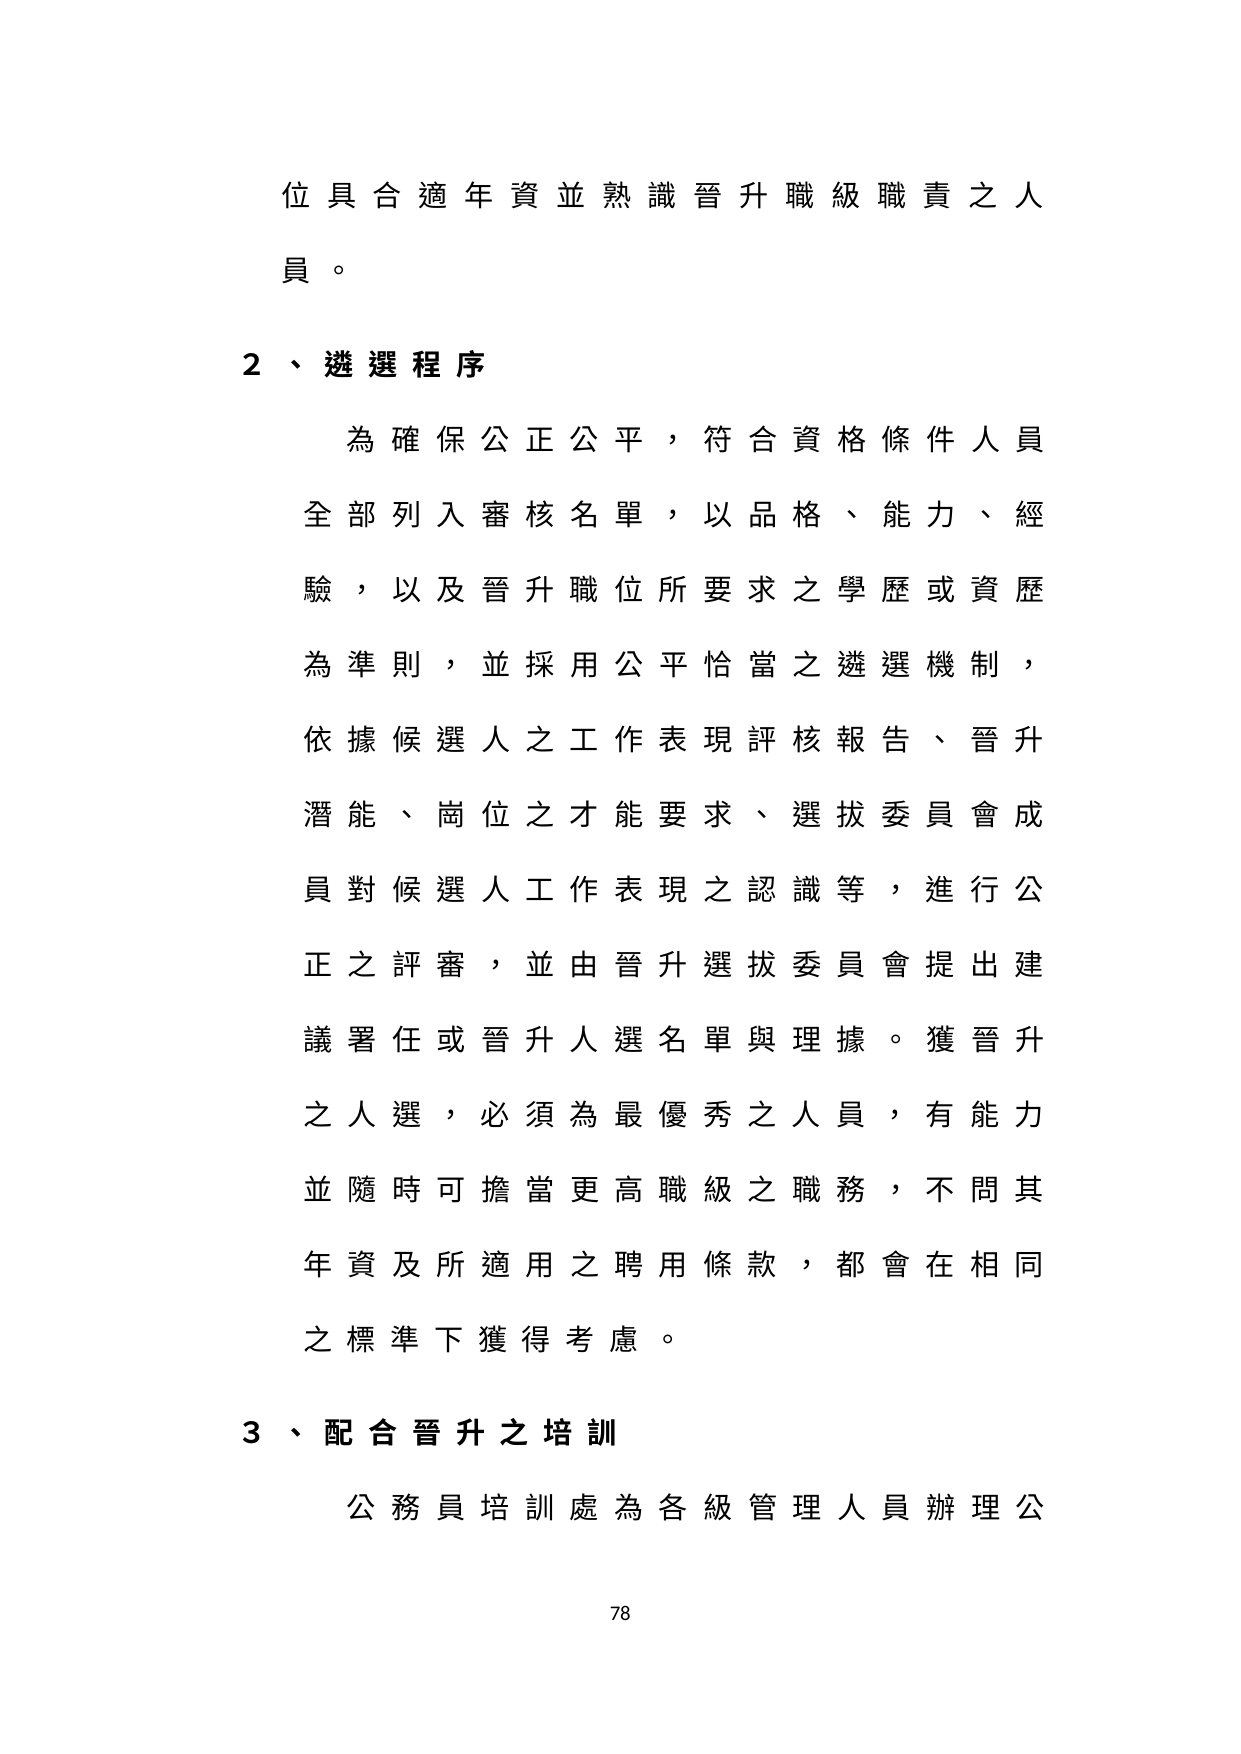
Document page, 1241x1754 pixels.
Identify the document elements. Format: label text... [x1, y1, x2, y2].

text 為確保公正公平，符合資格條件人員全部列入審核名單，以品格、能力、經驗，以及晉升職位所要求之學歷或資歷為準則，並採用公平恰當之遴選機制，依據候選人之工作表現評核報告、晉升潛能、崗位之才能要求、選拔委員會成員對候選人工作表現之認識等，進行公正之評審，並由晉升選拔委員會提出建議署任或晉升人選名單與理據。獲晉升之人選，必須為最優秀之人員，有能力並隨時可擔當更高職級之職務，不問其年資及所適用之聘用條款，都會在相同之標準下獲得考慮。 [282, 394, 1059, 1369]
text 位具合適年資並熟識晉升職級職責之人員。 [281, 150, 1059, 300]
text 公務員培訓處為各級管理人員辦理公 [282, 1462, 1059, 1537]
text ２、遴選程序 [193, 319, 1047, 394]
text ３、配合晉升之培訓 [193, 1387, 1047, 1462]
